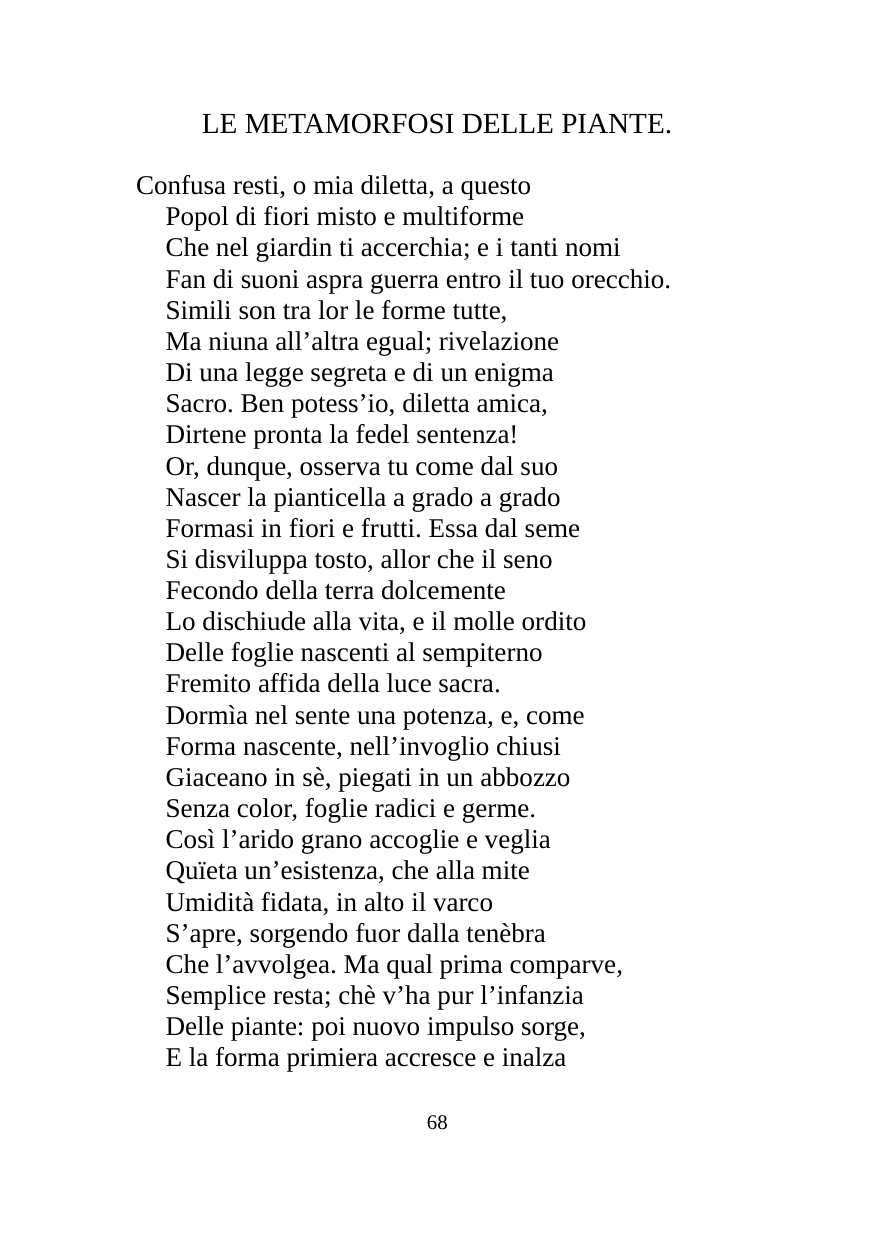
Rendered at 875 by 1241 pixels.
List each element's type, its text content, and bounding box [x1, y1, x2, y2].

text Confusa resti, o mia diletta, a questo Popol di fiori misto e multiforme Che nel giardin ti accerchia; e i tanti nomi Fan di suoni aspra guerra entro il tuo orecchio. Simili son tra lor le forme tutte, Ma niuna all’altra egual; rivelazione Di una legge segreta e di un enigma Sacro. Ben potess’io, diletta amica, Dirtene pronta la fedel sentenza! Or, dunque, osserva tu come dal suo Nascer la pianticella a grado a grado Formasi in fiori e frutti. Essa dal seme Si disviluppa tosto, allor che il seno Fecondo della terra dolcemente Lo dischiude alla vita, e il molle ordito Delle foglie nascenti al sempiterno Fremito affida della luce sacra. Dormìa nel sente una potenza, e, come Forma nascente, nell’invoglio chiusi Giaceano in sè, piegati in un abbozzo Senza color, foglie radici e germe. Così l’arido grano accoglie e veglia Quïeta un’esistenza, che alla mite Umidità fidata, in alto il varco S’apre, sorgendo fuor dalla tenèbra Che l’avvolgea. Ma qual prima comparve, Semplice resta; chè v’ha pur l’infanzia Delle piante: poi nuovo impulso sorge, E la forma primiera accresce e inalza [136, 169, 768, 1072]
text LE METAMORFOSI DELLE PIANTE. [106, 106, 768, 140]
